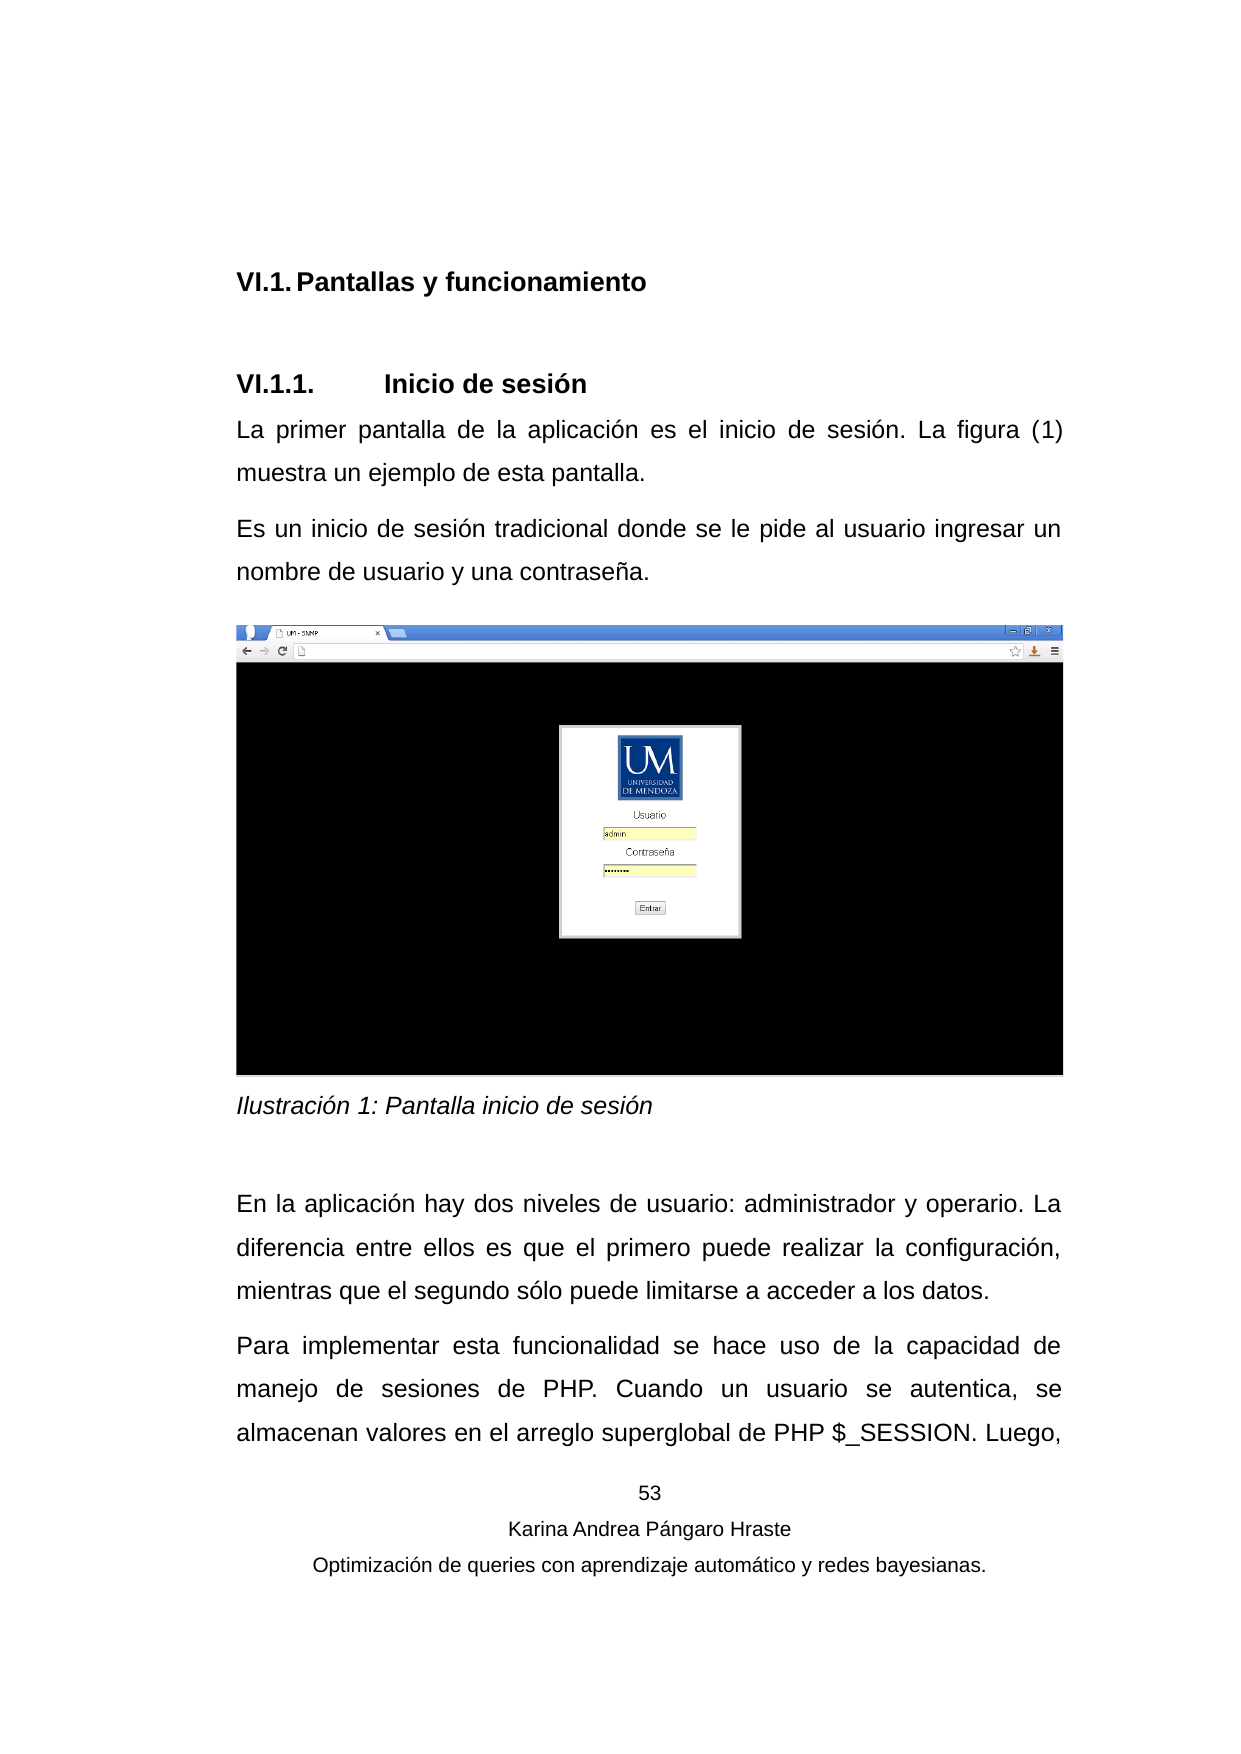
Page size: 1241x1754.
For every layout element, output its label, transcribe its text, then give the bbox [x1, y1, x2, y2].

text Para implementar esta funcionalidad se hace uso de la capacidad de manejo de sesiones de PHP. Cuando un usuario se autentica, se almacenan valores en el arreglo superglobal de PHP $_SESSION. Luego, [236, 1331, 1063, 1446]
picture [236, 625, 1064, 1077]
subtitle Pantallas y funcionamiento [236, 266, 1063, 297]
subtitle Inicio de sesión [236, 368, 1063, 399]
text Es un inicio de sesión tradicional donde se le pide al usuario ingresar un nombre de usuario y una contraseña. [236, 514, 1063, 586]
text Ilustración 1: Pantalla inicio de sesión [236, 1077, 1063, 1119]
text En la aplicación hay dos niveles de usuario: administrador y operario. La diferencia entre ellos es que el primero puede realizar la configuración, mientras que el segundo sólo puede limitarse a acceder a los datos. [236, 1189, 1063, 1304]
text La primer pantalla de la aplicación es el inicio de sesión. La figura (1) muestra un ejemplo de esta pantalla. [236, 415, 1063, 487]
